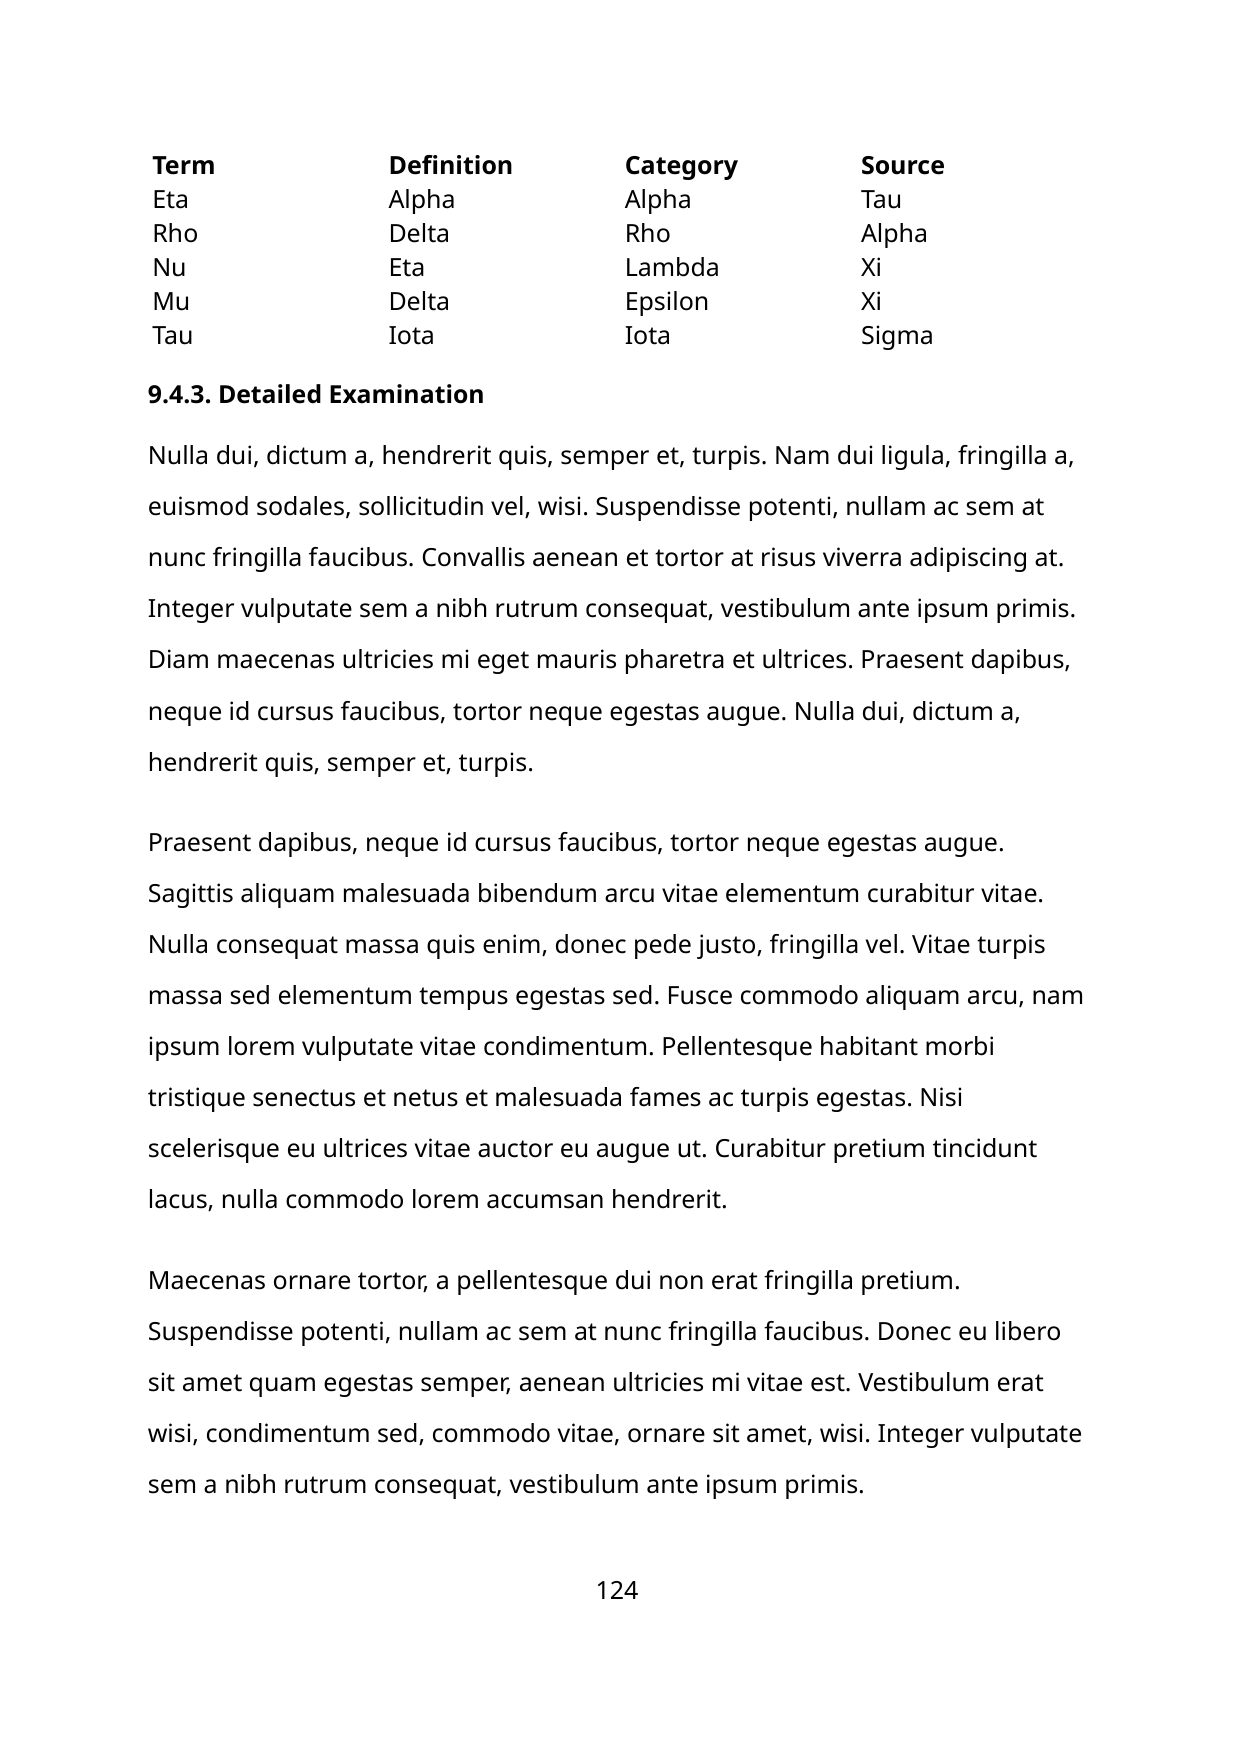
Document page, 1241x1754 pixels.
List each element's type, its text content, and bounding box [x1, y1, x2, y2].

table_header Source [856, 148, 1093, 182]
table_cell Alpha [384, 182, 620, 216]
table_cell Delta [384, 284, 620, 318]
table_cell Alpha [856, 216, 1093, 250]
table_cell Eta [148, 182, 384, 216]
table_cell Mu [148, 284, 384, 318]
text Maecenas ornare tortor, a pellentesque dui non erat fringilla pretium. Suspendisse potenti, nullam ac sem at nunc fringilla faucibus. Donec eu libero sit amet quam egestas semper, aenean ultricies mi vitae est. Vestibulum erat wisi, condimentum sed, commodo vitae, ornare sit amet, wisi. Integer vulputate sem a nibh rutrum consequat, vestibulum ante ipsum primis. [148, 1263, 1093, 1501]
table_cell Xi [856, 284, 1093, 318]
table_header Term [148, 148, 384, 182]
table_header Category [620, 148, 856, 182]
text Praesent dapibus, neque id cursus faucibus, tortor neque egestas augue. Sagittis aliquam malesuada bibendum arcu vitae elementum curabitur vitae. Nulla consequat massa quis enim, donec pede justo, fringilla vel. Vitae turpis massa sed elementum tempus egestas sed. Fusce commodo aliquam arcu, nam ipsum lorem vulputate vitae condimentum. Pellentesque habitant morbi tristique senectus et netus et malesuada fames ac turpis egestas. Nisi scelerisque eu ultrices vitae auctor eu augue ut. Curabitur pretium tincidunt lacus, nulla commodo lorem accumsan hendrerit. [148, 825, 1093, 1216]
table_cell Eta [384, 250, 620, 284]
table_cell Alpha [620, 182, 856, 216]
table_cell Xi [856, 250, 1093, 284]
table_cell Tau [148, 318, 384, 352]
table_cell Epsilon [620, 284, 856, 318]
table_cell Rho [148, 216, 384, 250]
table_cell Iota [384, 318, 620, 352]
subtitle 9.4.3. Detailed Examination [148, 377, 1093, 411]
table_cell Nu [148, 250, 384, 284]
table_cell Sigma [856, 318, 1093, 352]
table_header Definition [384, 148, 620, 182]
table_cell Delta [384, 216, 620, 250]
table_cell Lambda [620, 250, 856, 284]
table_cell Iota [620, 318, 856, 352]
table_cell Tau [856, 182, 1093, 216]
table_cell Rho [620, 216, 856, 250]
text Nulla dui, dictum a, hendrerit quis, semper et, turpis. Nam dui ligula, fringilla a, euismod sodales, sollicitudin vel, wisi. Suspendisse potenti, nullam ac sem at nunc fringilla faucibus. Convallis aenean et tortor at risus viverra adipiscing at. Integer vulputate sem a nibh rutrum consequat, vestibulum ante ipsum primis. Diam maecenas ultricies mi eget mauris pharetra et ultrices. Praesent dapibus, neque id cursus faucibus, tortor neque egestas augue. Nulla dui, dictum a, hendrerit quis, semper et, turpis. [148, 438, 1093, 778]
